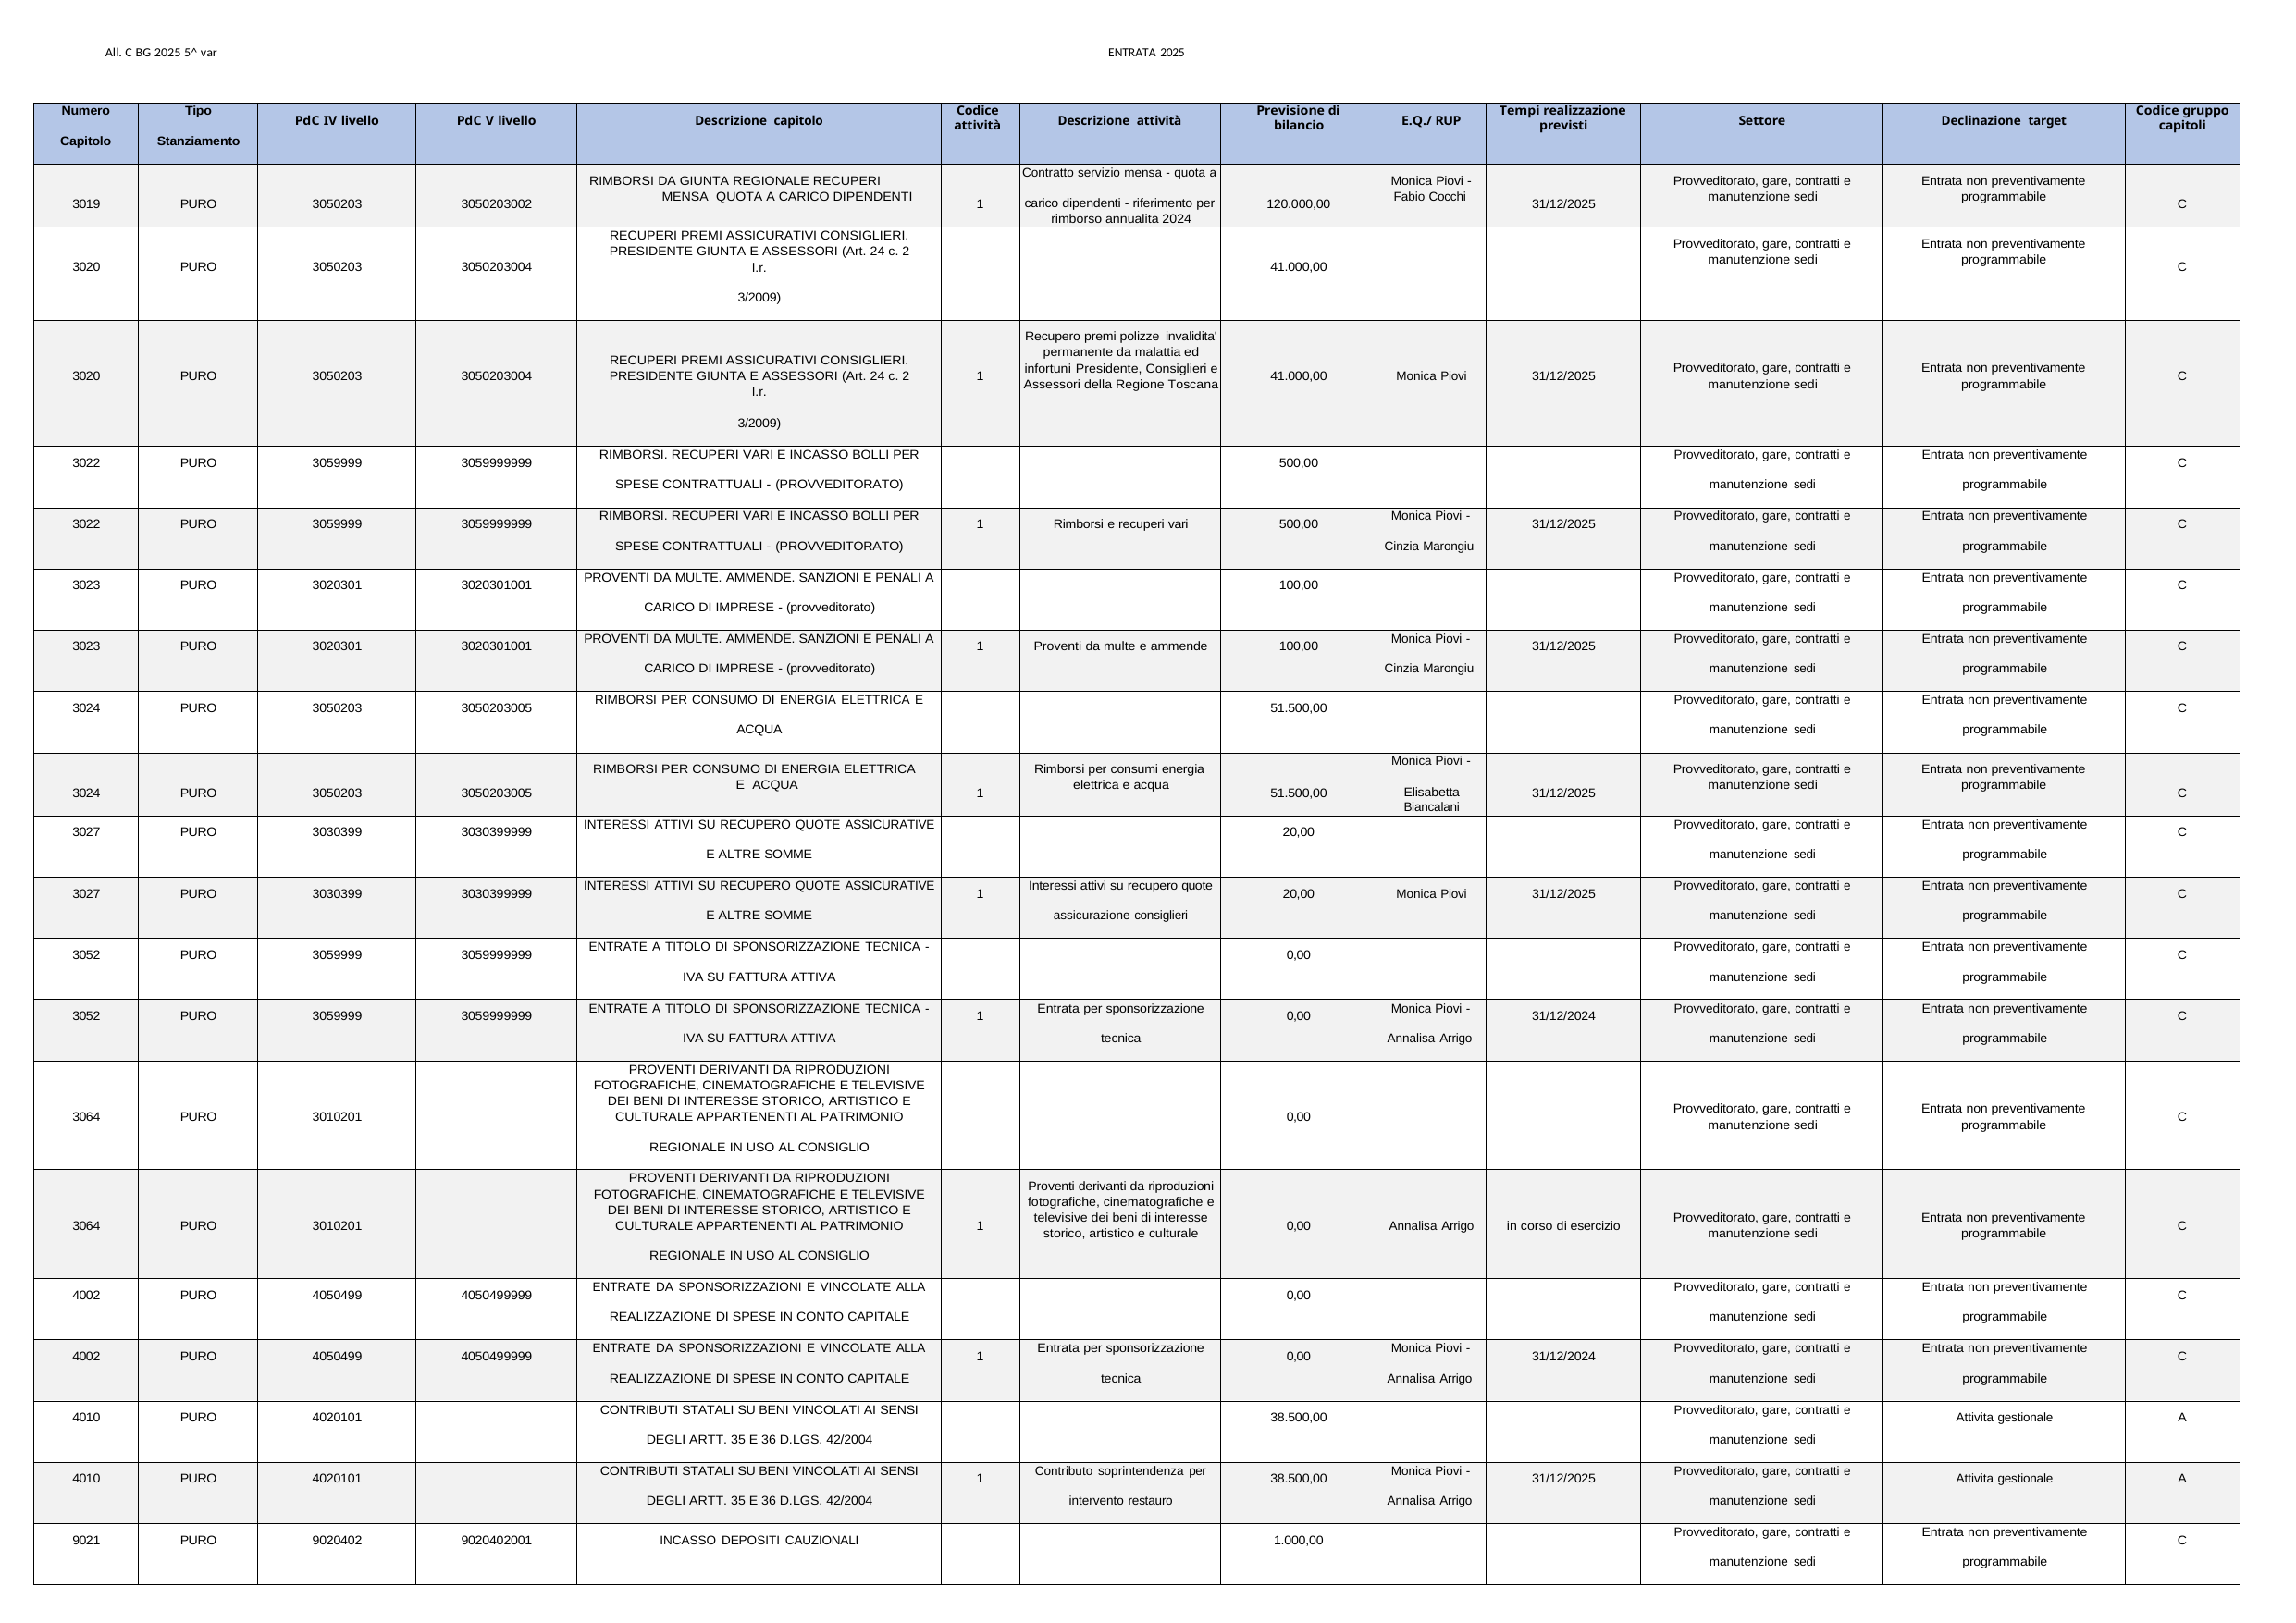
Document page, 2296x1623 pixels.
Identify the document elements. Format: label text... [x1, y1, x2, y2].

table_cell C [2126, 447, 2240, 507]
table_cell [1487, 939, 1640, 999]
table_cell PROVENTI DERIVANTI DA RIPRODUZIONI FOTOGRAFICHE, CINEMATOGRAFICHE E TELEVISIVE DEI BENI DI INTERESSE STORICO, ARTISTICO E CULTURALE APPARTENENTI AL PATRIMONIO REGIONALE IN USO AL CONSIGLIO [577, 1170, 941, 1278]
table_cell [1376, 447, 1486, 507]
table_cell 3030399 [258, 817, 415, 877]
table_cell 1 [942, 1340, 1019, 1400]
table_cell 3020 [34, 321, 138, 446]
table_cell 3050203 [258, 754, 415, 816]
table_cell PURO [139, 692, 257, 752]
table_cell Entrata non preventivamente programmabile [1883, 1279, 2125, 1339]
table_header Codice gruppo capitoli [2126, 104, 2240, 164]
table_cell [1020, 447, 1220, 507]
table_cell Provveditorato, gare, contratti e manutenzione sedi [1641, 321, 1882, 446]
table_cell [1020, 570, 1220, 630]
table_cell Annalisa Arrigo [1376, 1170, 1486, 1278]
table_cell [1020, 1402, 1220, 1462]
table_cell 31/12/2025 [1487, 878, 1640, 938]
table_cell [1487, 1524, 1640, 1584]
table_cell [1376, 570, 1486, 630]
table_cell 3050203 [258, 165, 415, 227]
table_cell [1487, 227, 1640, 320]
table_cell 3052 [34, 1000, 138, 1061]
table_cell 3010201 [258, 1170, 415, 1278]
table_cell PROVENTI DA MULTE. AMMENDE. SANZIONI E PENALI A CARICO DI IMPRESE - (provveditorato) [577, 570, 941, 630]
table_header Tempi realizzazione previsti [1487, 104, 1640, 164]
table_cell 31/12/2024 [1487, 1340, 1640, 1400]
table_cell C [2126, 1000, 2240, 1061]
table_cell 3023 [34, 631, 138, 691]
table_cell 1 [942, 509, 1019, 569]
table_cell 4050499 [258, 1340, 415, 1400]
table_cell 3050203 [258, 692, 415, 752]
table_cell Entrata non preventivamente programmabile [1883, 447, 2125, 507]
table_cell C [2126, 878, 2240, 938]
table_cell C [2126, 692, 2240, 752]
table_cell [942, 1279, 1019, 1339]
table_cell Provveditorato, gare, contratti e manutenzione sedi [1641, 939, 1882, 999]
table_cell PURO [139, 754, 257, 816]
table_cell 3050203002 [416, 165, 576, 227]
table_cell [1376, 939, 1486, 999]
table_cell Attivita gestionale [1883, 1463, 2125, 1523]
table_cell [1376, 227, 1486, 320]
table_cell 0,00 [1221, 1170, 1376, 1278]
table_cell 3027 [34, 817, 138, 877]
table_cell C [2126, 165, 2240, 227]
table_cell Monica Piovi [1376, 321, 1486, 446]
table_cell [416, 1402, 576, 1462]
table_cell Proventi derivanti da riproduzioni fotografiche, cinematografiche e televisive dei beni di interesse storico, artistico e culturale [1020, 1170, 1220, 1278]
table_cell 3019 [34, 165, 138, 227]
table_cell Provveditorato, gare, contratti e manutenzione sedi [1641, 1062, 1882, 1169]
table_cell Provveditorato, gare, contratti e manutenzione sedi [1641, 1463, 1882, 1523]
table_cell Entrata non preventivamente programmabile [1883, 165, 2125, 227]
table_cell 3023 [34, 570, 138, 630]
table_cell 3064 [34, 1062, 138, 1169]
table_header Declinazione target [1883, 104, 2125, 164]
table_cell 1 [942, 631, 1019, 691]
table_cell Recupero premi polizze invalidita' permanente da malattia ed infortuni Presidente, Consiglieri e Assessori della Regione Toscana [1020, 321, 1220, 446]
table_cell [1020, 817, 1220, 877]
table_cell PURO [139, 321, 257, 446]
table_cell Monica Piovi - Cinzia Marongiu [1376, 509, 1486, 569]
table_cell C [2126, 754, 2240, 816]
table_cell Provveditorato, gare, contratti e manutenzione sedi [1641, 754, 1882, 816]
table_cell [1487, 817, 1640, 877]
table_cell 0,00 [1221, 939, 1376, 999]
table_cell 3024 [34, 754, 138, 816]
table_cell [416, 1062, 576, 1169]
table_cell PURO [139, 1524, 257, 1584]
table_cell INTERESSI ATTIVI SU RECUPERO QUOTE ASSICURATIVE E ALTRE SOMME [577, 878, 941, 938]
table_cell 9020402001 [416, 1524, 576, 1584]
table_cell 3059999 [258, 939, 415, 999]
table_cell PURO [139, 1402, 257, 1462]
table_cell 4010 [34, 1402, 138, 1462]
table_cell Provveditorato, gare, contratti e manutenzione sedi [1641, 1340, 1882, 1400]
table_cell Entrata non preventivamente programmabile [1883, 631, 2125, 691]
table_cell Provveditorato, gare, contratti e manutenzione sedi [1641, 570, 1882, 630]
table_cell Provveditorato, gare, contratti e manutenzione sedi [1641, 447, 1882, 507]
table_cell PURO [139, 447, 257, 507]
table_cell Contributo soprintendenza per intervento restauro [1020, 1463, 1220, 1523]
table_cell C [2126, 817, 2240, 877]
table_cell Entrata non preventivamente programmabile [1883, 754, 2125, 816]
table_cell [1376, 1524, 1486, 1584]
table_cell Entrata non preventivamente programmabile [1883, 1170, 2125, 1278]
table_cell Entrata per sponsorizzazione tecnica [1020, 1000, 1220, 1061]
table_cell 500,00 [1221, 447, 1376, 507]
table_cell ENTRATE A TITOLO DI SPONSORIZZAZIONE TECNICA - IVA SU FATTURA ATTIVA [577, 1000, 941, 1061]
table_cell 0,00 [1221, 1340, 1376, 1400]
table_cell RECUPERI PREMI ASSICURATIVI CONSIGLIERI. PRESIDENTE GIUNTA E ASSESSORI (Art. 24 c. 2 l.r. 3/2009) [577, 227, 941, 320]
table_cell PURO [139, 631, 257, 691]
table_cell Entrata non preventivamente programmabile [1883, 817, 2125, 877]
table_cell RIMBORSI. RECUPERI VARI E INCASSO BOLLI PER SPESE CONTRATTUALI - (PROVVEDITORATO) [577, 509, 941, 569]
table_cell 41.000,00 [1221, 321, 1376, 446]
table_header Codice attività [942, 104, 1019, 164]
table_cell PURO [139, 227, 257, 320]
table_cell 1 [942, 1170, 1019, 1278]
table_cell Entrata non preventivamente programmabile [1883, 939, 2125, 999]
table_header PdC IV livello [258, 104, 415, 164]
table_cell A [2126, 1402, 2240, 1462]
table_cell 3020301001 [416, 631, 576, 691]
table_header Previsione di bilancio [1221, 104, 1376, 164]
table_cell Entrata per sponsorizzazione tecnica [1020, 1340, 1220, 1400]
table_cell [416, 1170, 576, 1278]
table_cell PURO [139, 165, 257, 227]
table_cell 31/12/2025 [1487, 631, 1640, 691]
table_cell Rimborsi e recuperi vari [1020, 509, 1220, 569]
table_cell 3059999 [258, 447, 415, 507]
table_cell ENTRATE DA SPONSORIZZAZIONI E VINCOLATE ALLA REALIZZAZIONE DI SPESE IN CONTO CAPITALE [577, 1340, 941, 1400]
table_cell ENTRATE DA SPONSORIZZAZIONI E VINCOLATE ALLA REALIZZAZIONE DI SPESE IN CONTO CAPITALE [577, 1279, 941, 1339]
table_cell 0,00 [1221, 1279, 1376, 1339]
table_cell PURO [139, 1062, 257, 1169]
table_header Settore [1641, 104, 1882, 164]
table_cell 3052 [34, 939, 138, 999]
table_cell 3027 [34, 878, 138, 938]
table_cell [1376, 692, 1486, 752]
table_cell 31/12/2025 [1487, 754, 1640, 816]
table_cell [942, 227, 1019, 320]
table_cell in corso di esercizio [1487, 1170, 1640, 1278]
table_cell Monica Piovi [1376, 878, 1486, 938]
table_cell Entrata non preventivamente programmabile [1883, 1340, 2125, 1400]
table_cell 41.000,00 [1221, 227, 1376, 320]
table_cell Entrata non preventivamente programmabile [1883, 570, 2125, 630]
table_cell Contratto servizio mensa - quota a carico dipendenti - riferimento per rimborso annualita 2024 [1020, 165, 1220, 227]
table_cell 9021 [34, 1524, 138, 1584]
table_cell Monica Piovi - Annalisa Arrigo [1376, 1463, 1486, 1523]
table_cell Monica Piovi - Annalisa Arrigo [1376, 1340, 1486, 1400]
table_cell [1487, 1279, 1640, 1339]
table_cell 20,00 [1221, 817, 1376, 877]
table_cell 51.500,00 [1221, 754, 1376, 816]
table_cell 1 [942, 165, 1019, 227]
table_cell Entrata non preventivamente programmabile [1883, 509, 2125, 569]
table_cell [942, 692, 1019, 752]
table_cell 1 [942, 754, 1019, 816]
table_cell C [2126, 1279, 2240, 1339]
table_cell PURO [139, 1279, 257, 1339]
table_cell C [2126, 1062, 2240, 1169]
table_cell 3020 [34, 227, 138, 320]
table_cell 38.500,00 [1221, 1402, 1376, 1462]
table_cell 3022 [34, 509, 138, 569]
table_cell 3050203 [258, 227, 415, 320]
table_cell C [2126, 570, 2240, 630]
table_cell PURO [139, 1463, 257, 1523]
table_cell 1 [942, 878, 1019, 938]
table_cell PURO [139, 1170, 257, 1278]
table_cell [942, 817, 1019, 877]
table_cell Entrata non preventivamente programmabile [1883, 1000, 2125, 1061]
table_cell 4050499999 [416, 1279, 576, 1339]
table_cell 3059999 [258, 1000, 415, 1061]
table_cell Attivita gestionale [1883, 1402, 2125, 1462]
table_cell 31/12/2025 [1487, 165, 1640, 227]
table_cell Entrata non preventivamente programmabile [1883, 692, 2125, 752]
table_cell [1020, 227, 1220, 320]
table_cell 3050203004 [416, 321, 576, 446]
table_cell Monica Piovi - Elisabetta Biancalani [1376, 754, 1486, 816]
table_cell Provveditorato, gare, contratti e manutenzione sedi [1641, 1524, 1882, 1584]
table_cell PURO [139, 1340, 257, 1400]
table_cell Monica Piovi - Fabio Cocchi [1376, 165, 1486, 227]
table_cell C [2126, 509, 2240, 569]
table_cell 3020301 [258, 570, 415, 630]
table_cell Provveditorato, gare, contratti e manutenzione sedi [1641, 692, 1882, 752]
table_cell 1 [942, 1000, 1019, 1061]
table_cell 120.000,00 [1221, 165, 1376, 227]
table_cell Entrata non preventivamente programmabile [1883, 227, 2125, 320]
table_cell [942, 939, 1019, 999]
table_cell Entrata non preventivamente programmabile [1883, 1524, 2125, 1584]
table_cell [942, 1524, 1019, 1584]
table_header Descrizione attività [1020, 104, 1220, 164]
table_cell RECUPERI PREMI ASSICURATIVI CONSIGLIERI. PRESIDENTE GIUNTA E ASSESSORI (Art. 24 c. 2 l.r. 3/2009) [577, 321, 941, 446]
table_cell [1020, 1062, 1220, 1169]
table_cell PURO [139, 570, 257, 630]
table_cell 3059999999 [416, 509, 576, 569]
table_cell [1376, 1062, 1486, 1169]
table_cell Rimborsi per consumi energia elettrica e acqua [1020, 754, 1220, 816]
table_cell Monica Piovi - Cinzia Marongiu [1376, 631, 1486, 691]
table_cell 100,00 [1221, 570, 1376, 630]
table_cell 20,00 [1221, 878, 1376, 938]
table_cell Provveditorato, gare, contratti e manutenzione sedi [1641, 165, 1882, 227]
table_cell PURO [139, 509, 257, 569]
table_cell Provveditorato, gare, contratti e manutenzione sedi [1641, 1279, 1882, 1339]
table_cell 3020301 [258, 631, 415, 691]
table_cell Provveditorato, gare, contratti e manutenzione sedi [1641, 878, 1882, 938]
table_cell 3030399999 [416, 817, 576, 877]
table_cell [942, 447, 1019, 507]
table_cell 1.000,00 [1221, 1524, 1376, 1584]
table_cell RIMBORSI PER CONSUMO DI ENERGIA ELETTRICA E ACQUA [577, 754, 941, 816]
table_cell 3050203 [258, 321, 415, 446]
table_cell [942, 1062, 1019, 1169]
table_cell 9020402 [258, 1524, 415, 1584]
table_cell 100,00 [1221, 631, 1376, 691]
table_cell C [2126, 1340, 2240, 1400]
table_cell 0,00 [1221, 1000, 1376, 1061]
table_cell 31/12/2025 [1487, 1463, 1640, 1523]
table_cell C [2126, 227, 2240, 320]
table_cell 31/12/2025 [1487, 321, 1640, 446]
table_cell CONTRIBUTI STATALI SU BENI VINCOLATI AI SENSI DEGLI ARTT. 35 E 36 D.LGS. 42/2004 [577, 1402, 941, 1462]
table_header Descrizione capitolo [577, 104, 941, 164]
table_cell 4050499999 [416, 1340, 576, 1400]
table_cell PURO [139, 1000, 257, 1061]
table_cell C [2126, 1170, 2240, 1278]
table_cell PURO [139, 878, 257, 938]
table_cell 4002 [34, 1279, 138, 1339]
table_cell Entrata non preventivamente programmabile [1883, 1062, 2125, 1169]
table_cell 1 [942, 321, 1019, 446]
table_header Tipo Stanziamento [139, 104, 257, 164]
table_cell 3010201 [258, 1062, 415, 1169]
table_cell ENTRATE A TITOLO DI SPONSORIZZAZIONE TECNICA - IVA SU FATTURA ATTIVA [577, 939, 941, 999]
table_cell 3059999 [258, 509, 415, 569]
table_cell PURO [139, 939, 257, 999]
table_cell Provveditorato, gare, contratti e manutenzione sedi [1641, 817, 1882, 877]
table_cell 4050499 [258, 1279, 415, 1339]
table_cell 4020101 [258, 1402, 415, 1462]
table_cell 3059999999 [416, 939, 576, 999]
table_cell Provveditorato, gare, contratti e manutenzione sedi [1641, 509, 1882, 569]
table_cell Interessi attivi su recupero quote assicurazione consiglieri [1020, 878, 1220, 938]
table_cell [1487, 692, 1640, 752]
table_header Numero Capitolo [34, 104, 138, 164]
table_cell PURO [139, 817, 257, 877]
table_cell 51.500,00 [1221, 692, 1376, 752]
table_cell 3022 [34, 447, 138, 507]
table_cell [942, 1402, 1019, 1462]
table_cell Entrata non preventivamente programmabile [1883, 321, 2125, 446]
table_cell 1 [942, 1463, 1019, 1523]
table_cell 0,00 [1221, 1062, 1376, 1169]
table_cell 4020101 [258, 1463, 415, 1523]
table_cell C [2126, 631, 2240, 691]
table_cell A [2126, 1463, 2240, 1523]
table_cell C [2126, 939, 2240, 999]
table_cell [1487, 447, 1640, 507]
table_cell Provveditorato, gare, contratti e manutenzione sedi [1641, 1170, 1882, 1278]
table_cell 3050203004 [416, 227, 576, 320]
table_cell Entrata non preventivamente programmabile [1883, 878, 2125, 938]
table_header PdC V livello [416, 104, 576, 164]
table_cell 3020301001 [416, 570, 576, 630]
table_cell C [2126, 1524, 2240, 1584]
table_cell [1376, 1279, 1486, 1339]
table_cell [1487, 1062, 1640, 1169]
table_cell RIMBORSI DA GIUNTA REGIONALE RECUPERI MENSA QUOTA A CARICO DIPENDENTI [577, 165, 941, 227]
table_cell Proventi da multe e ammende [1020, 631, 1220, 691]
table_cell 3050203005 [416, 692, 576, 752]
table_cell [1020, 1524, 1220, 1584]
table_header E.Q./ RUP [1376, 104, 1486, 164]
table_cell [1020, 1279, 1220, 1339]
table_cell 3030399 [258, 878, 415, 938]
table_cell [942, 570, 1019, 630]
table_cell 3059999999 [416, 1000, 576, 1061]
table_cell [1020, 939, 1220, 999]
table_cell 31/12/2025 [1487, 509, 1640, 569]
table_cell 31/12/2024 [1487, 1000, 1640, 1061]
table_cell [1376, 1402, 1486, 1462]
table_cell [1487, 1402, 1640, 1462]
table_cell [1020, 692, 1220, 752]
table_cell 4010 [34, 1463, 138, 1523]
table_cell 3030399999 [416, 878, 576, 938]
table_cell INTERESSI ATTIVI SU RECUPERO QUOTE ASSICURATIVE E ALTRE SOMME [577, 817, 941, 877]
table_cell C [2126, 321, 2240, 446]
table_cell RIMBORSI. RECUPERI VARI E INCASSO BOLLI PER SPESE CONTRATTUALI - (PROVVEDITORATO) [577, 447, 941, 507]
table_cell CONTRIBUTI STATALI SU BENI VINCOLATI AI SENSI DEGLI ARTT. 35 E 36 D.LGS. 42/2004 [577, 1463, 941, 1523]
table_cell Provveditorato, gare, contratti e manutenzione sedi [1641, 631, 1882, 691]
table_cell Provveditorato, gare, contratti e manutenzione sedi [1641, 1000, 1882, 1061]
table_cell [1376, 817, 1486, 877]
table_cell [416, 1463, 576, 1523]
table_cell 3059999999 [416, 447, 576, 507]
table_cell 3024 [34, 692, 138, 752]
table_cell Provveditorato, gare, contratti e manutenzione sedi [1641, 227, 1882, 320]
table_cell 500,00 [1221, 509, 1376, 569]
table_cell 3064 [34, 1170, 138, 1278]
table_cell 38.500,00 [1221, 1463, 1376, 1523]
table_cell 4002 [34, 1340, 138, 1400]
table_cell PROVENTI DERIVANTI DA RIPRODUZIONI FOTOGRAFICHE, CINEMATOGRAFICHE E TELEVISIVE DEI BENI DI INTERESSE STORICO, ARTISTICO E CULTURALE APPARTENENTI AL PATRIMONIO REGIONALE IN USO AL CONSIGLIO [577, 1062, 941, 1169]
table_cell [1487, 570, 1640, 630]
table_cell INCASSO DEPOSITI CAUZIONALI [577, 1524, 941, 1584]
table_cell PROVENTI DA MULTE. AMMENDE. SANZIONI E PENALI A CARICO DI IMPRESE - (provveditorato) [577, 631, 941, 691]
table_cell RIMBORSI PER CONSUMO DI ENERGIA ELETTRICA E ACQUA [577, 692, 941, 752]
table_cell Provveditorato, gare, contratti e manutenzione sedi [1641, 1402, 1882, 1462]
table_cell 3050203005 [416, 754, 576, 816]
table_cell Monica Piovi - Annalisa Arrigo [1376, 1000, 1486, 1061]
